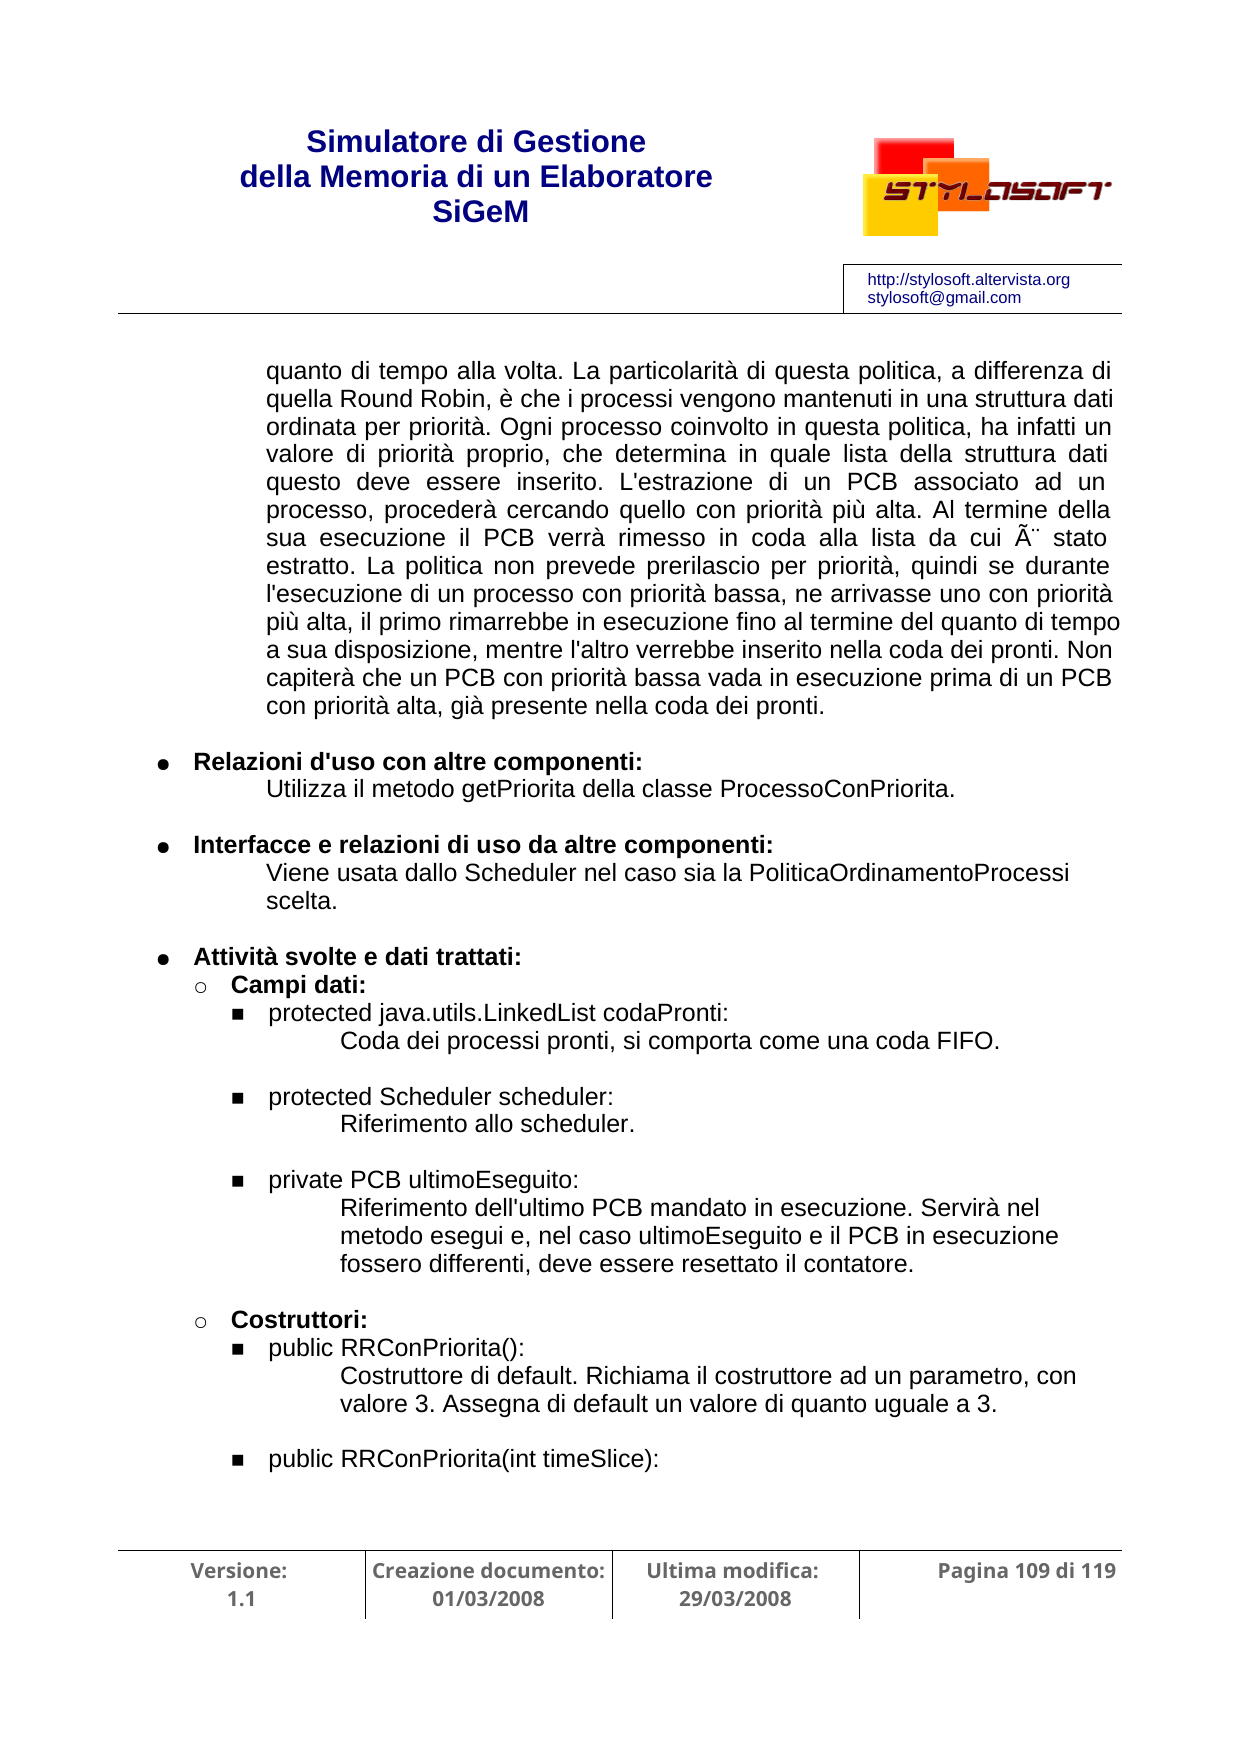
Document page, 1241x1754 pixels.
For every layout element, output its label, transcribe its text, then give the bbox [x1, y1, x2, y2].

list Interfacce e relazioni di uso da altre componenti: [156, 831, 1122, 859]
list Costruttori: [193, 1306, 1122, 1334]
list public RRConPriorita(): [231, 1334, 1122, 1362]
list Utilizza il metodo getPriorita della classe ProcessoConPriorita. [156, 775, 1122, 803]
text Riferimento dell'ultimo PCB mandato in esecuzione. Servirà nel metodo esegui e, nel caso ultimoEseguito e il PCB in esecuzione fossero differenti, deve essere resettato il contatore. [118, 1194, 1122, 1278]
list protected Scheduler scheduler: [231, 1082, 1122, 1110]
text Coda dei processi pronti, si comporta come una coda FIFO. [118, 1027, 1122, 1054]
picture [848, 123, 1117, 247]
list quanto di tempo alla volta. La particolarità di questa politica, a differenza di quella Round Robin, è che i processi vengono mantenuti in una struttura dati ordinata per priorità. Ogni processo coinvolto in questa politica, ha infatti un valore di priorità proprio, che determina in quale lista della struttura dati questo deve essere inserito. L'estrazione di un PCB associato ad un processo, procederà cercando quello con priorità più alta. Al termine della sua esecuzione il PCB verrà rimesso in coda alla lista da cui Ã¨ stato estratto. La politica non prevede prerilascio per priorità, quindi se durante l'esecuzione di un processo con priorità bassa, ne arrivasse uno con priorità più alta, il primo rimarrebbe in esecuzione fino al termine del quanto di tempo a sua disposizione, mentre l'altro verrebbe inserito nella coda dei pronti. Non capiterà che un PCB con priorità bassa vada in esecuzione prima di un PCB con priorità alta, già presente nella coda dei pronti. [156, 357, 1122, 719]
list Attività svolte e dati trattati: [156, 943, 1122, 971]
list private PCB ultimoEseguito: [231, 1166, 1122, 1194]
text Riferimento allo scheduler. [118, 1110, 1122, 1138]
list Campi dati: [193, 971, 1122, 999]
text Costruttore di default. Richiama il costruttore ad un parametro, con valore 3. Assegna di default un valore di quanto uguale a 3. [118, 1362, 1122, 1417]
list protected java.utils.LinkedList codaPronti: [231, 999, 1122, 1027]
list public RRConPriorita(int timeSlice): [231, 1445, 1122, 1473]
list Viene usata dallo Scheduler nel caso sia la PoliticaOrdinamentoProcessi scelta. [156, 859, 1122, 915]
list Relazioni d'uso con altre componenti: [156, 747, 1122, 775]
